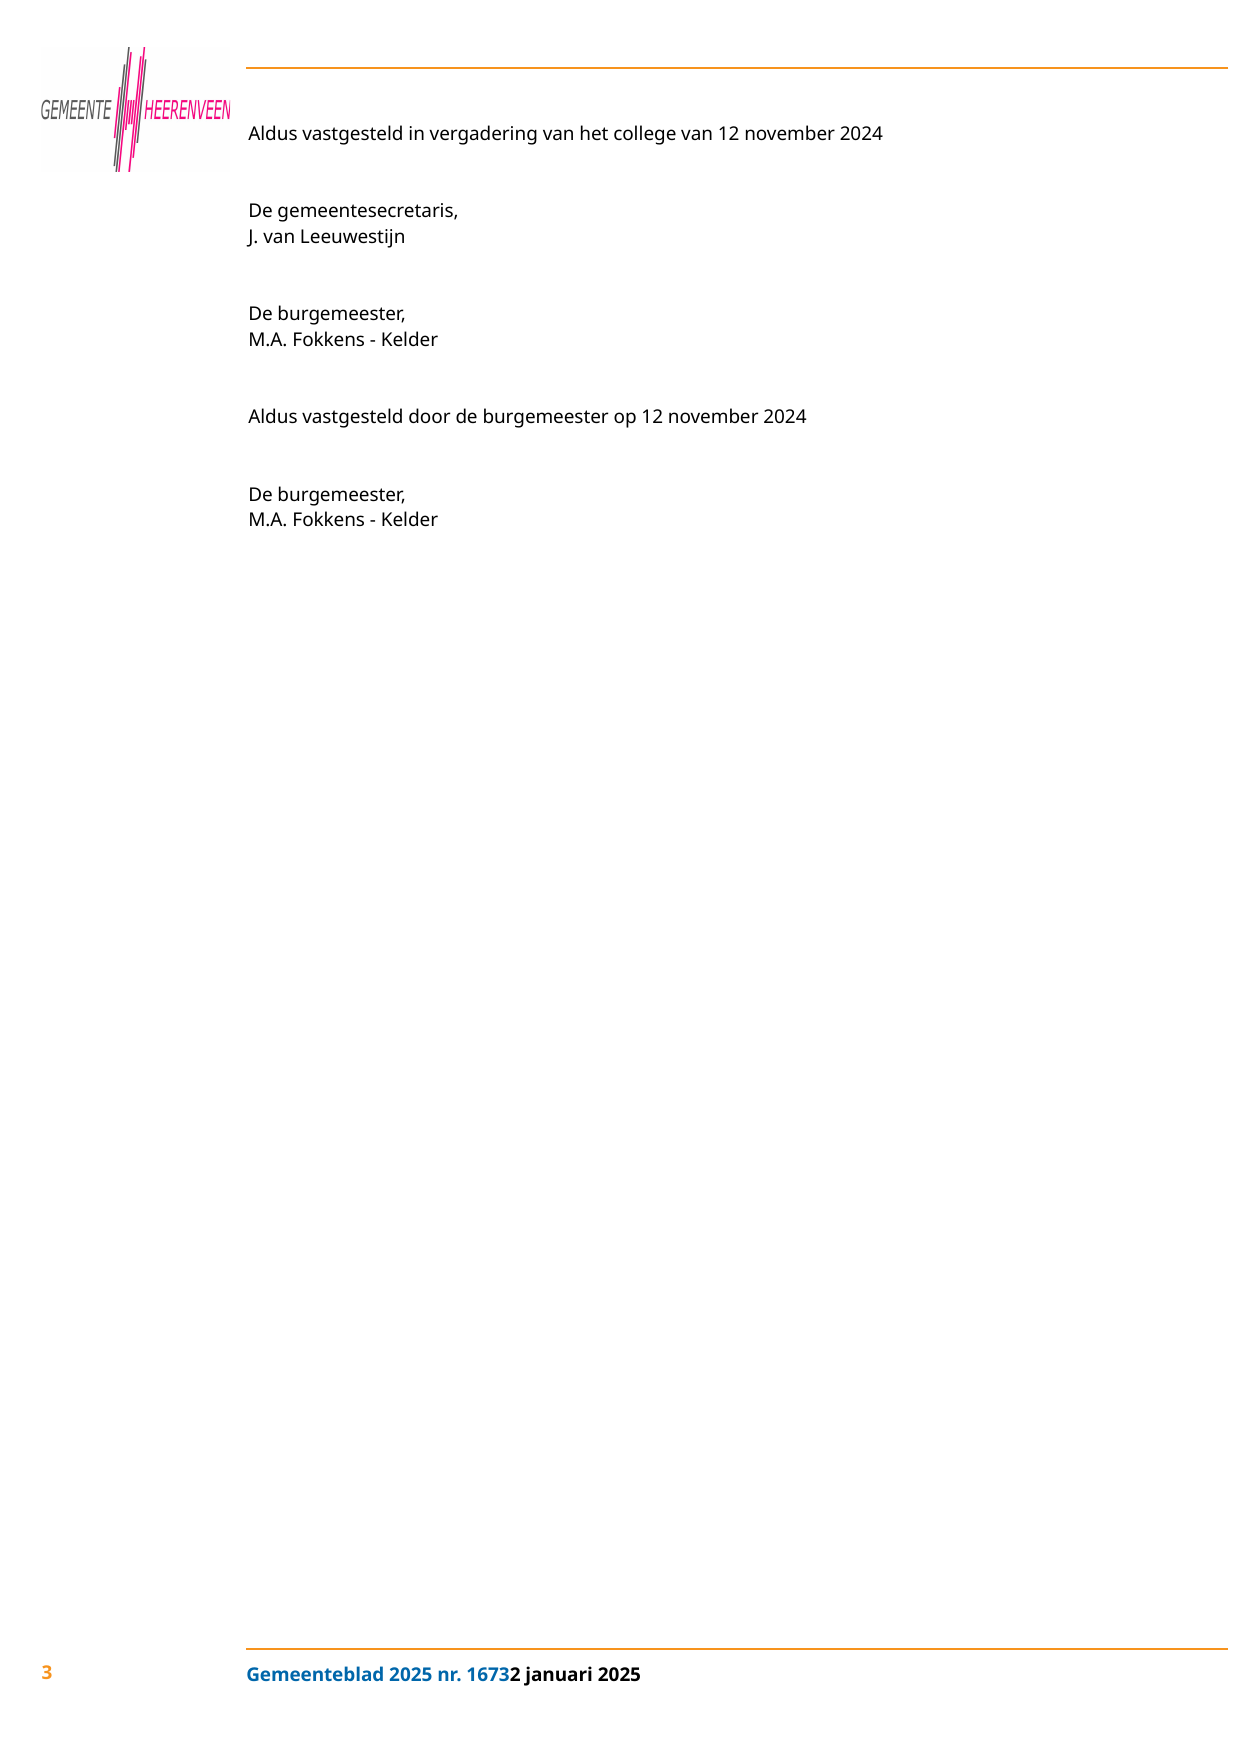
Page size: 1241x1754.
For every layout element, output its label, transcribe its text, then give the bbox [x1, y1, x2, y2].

text Aldus vastgesteld in vergadering van het college van 12 november 2024 [248, 121, 1152, 146]
text De gemeentesecretaris, [248, 198, 1152, 223]
text De burgemeester, [248, 301, 1152, 326]
text J. van Leeuwestijn [248, 223, 1152, 249]
text M.A. Fokkens - Kelder [248, 506, 1152, 532]
text Aldus vastgesteld door de burgemeester op 12 november 2024 [248, 403, 1152, 429]
text De burgemeester, [248, 481, 1152, 506]
text M.A. Fokkens - Kelder [248, 326, 1152, 352]
picture [41, 47, 231, 172]
